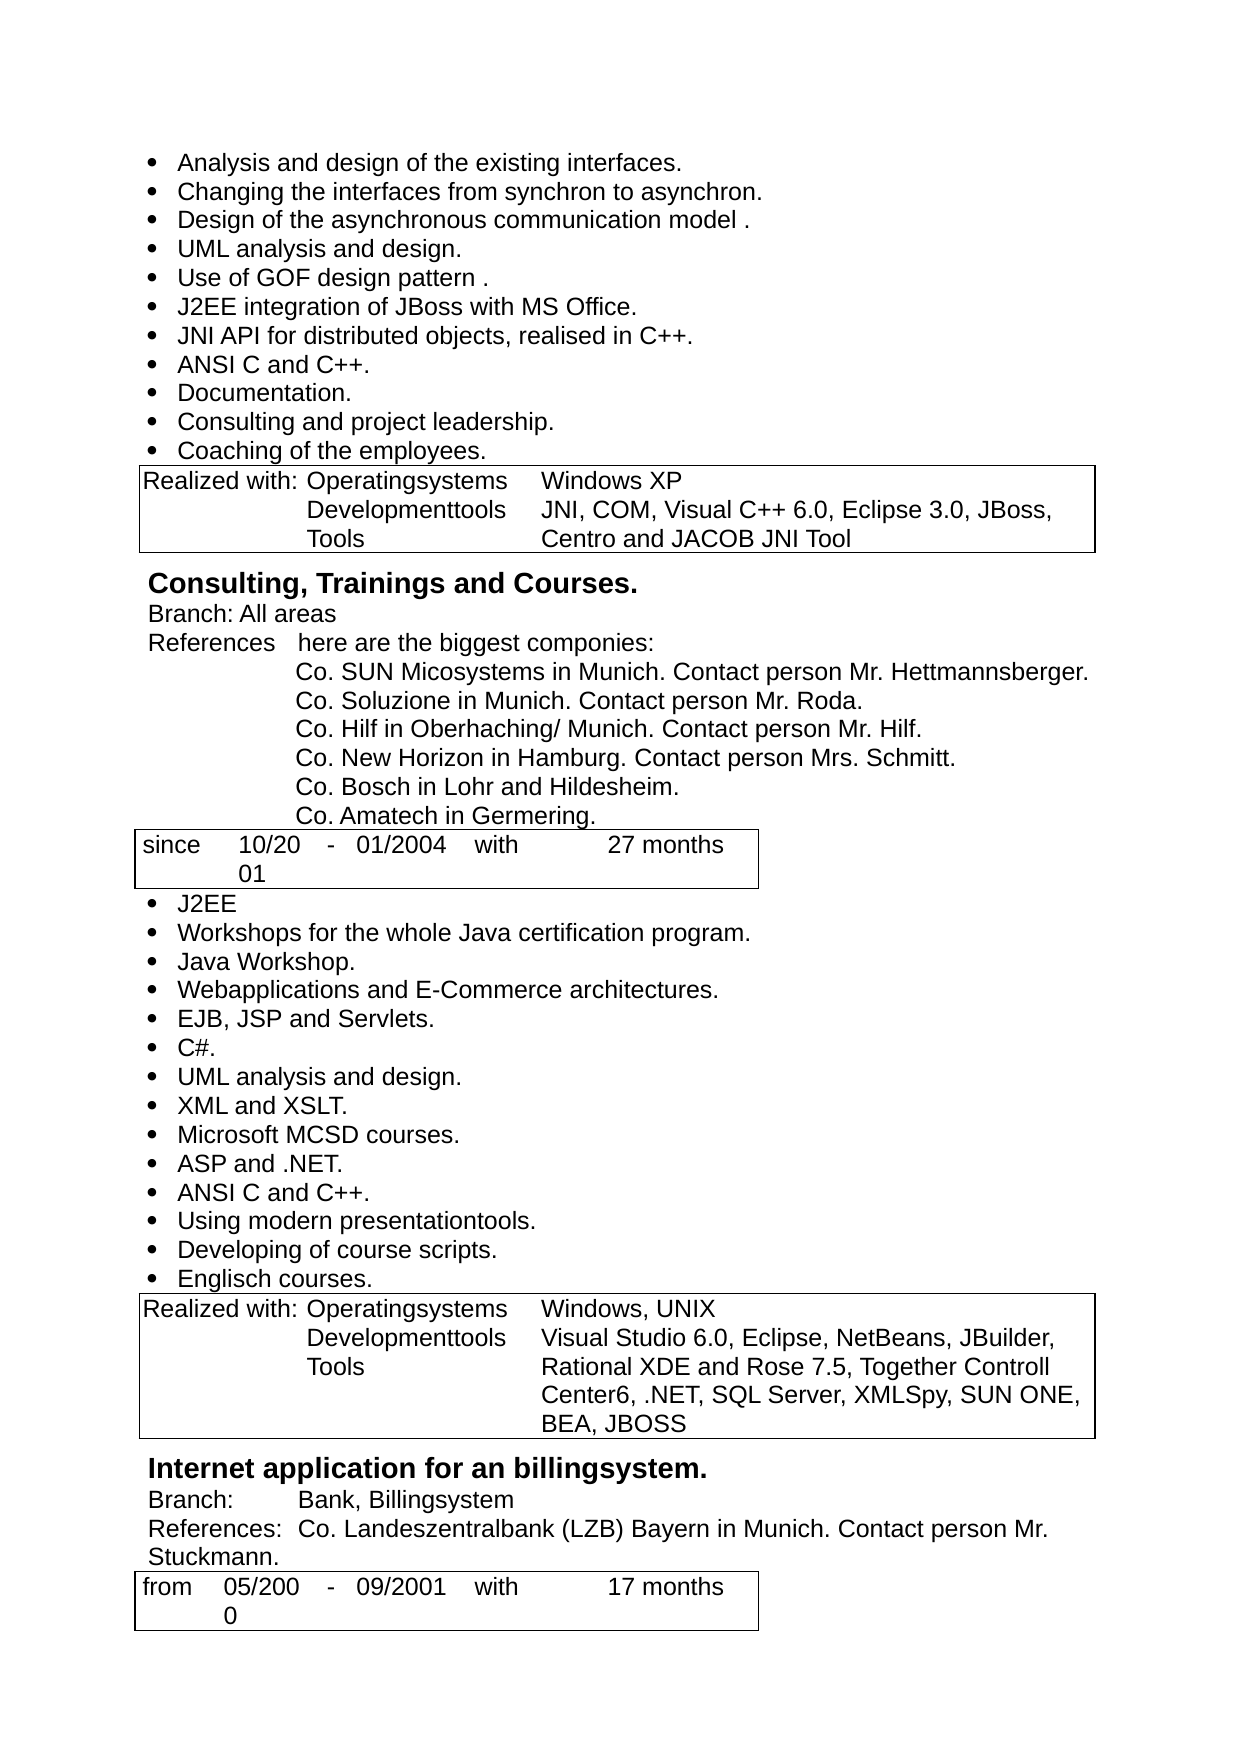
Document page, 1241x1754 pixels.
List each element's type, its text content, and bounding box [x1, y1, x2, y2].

table_header from [136, 1572, 216, 1629]
list XML and XSLT. [148, 1091, 1104, 1120]
list Webapplications and E-Commerce architectures. [148, 976, 1104, 1004]
list Using modern presentationtools. [148, 1206, 1104, 1235]
list Consulting and project leadership. [148, 407, 1104, 436]
list Analysis and design of the existing interfaces. [148, 148, 1104, 176]
table_header Windows, UNIX [538, 1294, 1094, 1323]
table_header - [319, 830, 349, 888]
list UML analysis and design. [148, 234, 1104, 263]
table_header Operatingsystems [303, 466, 538, 495]
table_cell Developmenttools Tools [303, 495, 538, 552]
text Co. SUN Micosystems in Munich. Contact person Mr. Hettmannsberger. [221, 657, 1104, 686]
list ANSI C and C++. [148, 1177, 1104, 1206]
table_header - [319, 1572, 349, 1629]
list Changing the interfaces from synchron to asynchron. [148, 176, 1104, 205]
table_header 01/2004 [349, 830, 467, 888]
list UML analysis and design. [148, 1062, 1104, 1091]
table_header 09/2001 [349, 1572, 467, 1629]
list ANSI C and C++. [148, 349, 1104, 378]
table_header Realized with: [140, 1294, 303, 1323]
table_header Realized with: [140, 466, 303, 495]
table_header 27 months [600, 830, 758, 888]
table_header Windows XP [538, 466, 1094, 495]
text Co. Hilf in Oberhaching/ Munich. Contact person Mr. Hilf. [221, 714, 1104, 743]
text References here are the biggest componies: [148, 628, 1104, 657]
subtitle Internet application for an billingsystem. [148, 1451, 1104, 1485]
list Developing of course scripts. [148, 1235, 1104, 1264]
text Co. Bosch in Lohr and Hildesheim. [221, 772, 1104, 801]
list Coaching of the employees. [148, 436, 1104, 465]
list JNI API for distributed objects, realised in C++. [148, 321, 1104, 349]
list Use of GOF design pattern . [148, 263, 1104, 292]
table_header 05/2000 [216, 1572, 319, 1629]
list Microsoft MCSD courses. [148, 1120, 1104, 1149]
list Java Workshop. [148, 947, 1104, 976]
text References: Co. Landeszentralbank (LZB) Bayern in Munich. Contact person Mr. Stuckmann. [148, 1513, 1104, 1571]
text Co. Soluzione in Munich. Contact person Mr. Roda. [221, 686, 1104, 714]
list ASP and .NET. [148, 1149, 1104, 1177]
list Design of the asynchronous communication model . [148, 205, 1104, 234]
table_cell [140, 1323, 303, 1438]
text Co. New Horizon in Hamburg. Contact person Mrs. Schmitt. [221, 743, 1104, 772]
list J2EE [148, 889, 1104, 918]
list Documentation. [148, 378, 1104, 407]
table_header with [467, 1572, 600, 1629]
table_header Operatingsystems [303, 1294, 538, 1323]
subtitle Consulting, Trainings and Courses. [148, 566, 1104, 599]
table_header 10/2001 [231, 830, 319, 888]
table_cell JNI, COM, Visual C++ 6.0, Eclipse 3.0, JBoss, Centro and JACOB JNI Tool [538, 495, 1094, 552]
table_cell Developmenttools Tools [303, 1323, 538, 1438]
table_header since [136, 830, 231, 888]
list C#. [148, 1033, 1104, 1062]
list Englisch courses. [148, 1264, 1104, 1293]
table_header with [467, 830, 600, 888]
text Branch: Bank, Billingsystem [148, 1485, 1104, 1513]
table_cell [140, 495, 303, 552]
list J2EE integration of JBoss with MS Office. [148, 292, 1104, 321]
table_cell Visual Studio 6.0, Eclipse, NetBeans, JBuilder, Rational XDE and Rose 7.5, Together Controll Center6, .NET, SQL Server, XMLSpy, SUN ONE, BEA, JBOSS [538, 1323, 1094, 1438]
list Workshops for the whole Java certification program. [148, 918, 1104, 947]
list EJB, JSP and Servlets. [148, 1004, 1104, 1033]
table_header 17 months [600, 1572, 758, 1629]
text Co. Amatech in Germering. [221, 801, 1104, 829]
text Branch: All areas [148, 599, 1104, 628]
